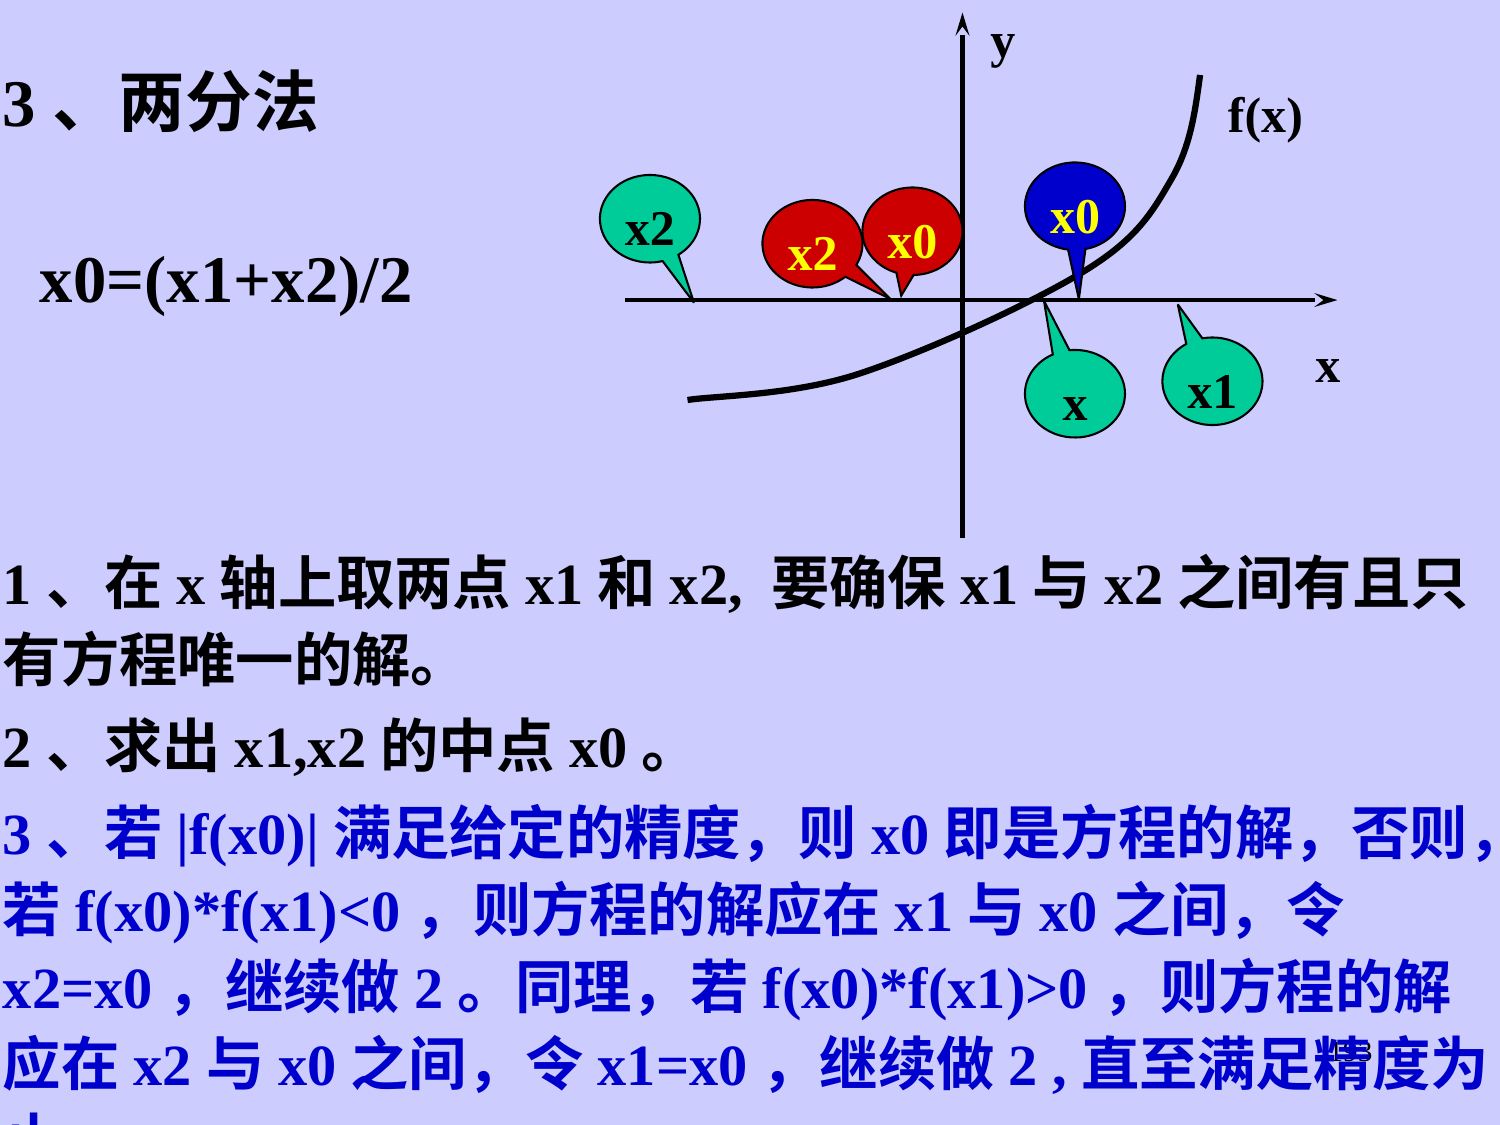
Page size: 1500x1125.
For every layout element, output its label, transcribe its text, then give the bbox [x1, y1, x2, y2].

text_box x0 [862, 187, 963, 296]
text_box 1、在x轴上取两点x1和x2, 要确保x1与x2之间有且只有方程唯一的解。 [0, 537, 1500, 696]
text_box x2 [762, 199, 891, 299]
text_box f(x) [1224, 75, 1338, 145]
text_box x0 [1024, 162, 1126, 300]
text_box 3、两分法 [0, 50, 451, 142]
text_box y [987, 0, 1113, 70]
text_box 2、求出x1,x2的中点x0。 [0, 699, 1500, 781]
text_box x1 [1162, 304, 1263, 426]
text_box x [1024, 300, 1126, 438]
text_box x0=(x1+x2)/2 [24, 212, 488, 324]
text_box 3、若|f(x0)|满足给定的精度，则x0即是方程的解，否则，若f(x0)*f(x1)<0，则方程的解应在x1与x0之间，令x2=x0，继续做2。同理，若f(x0)*f(x1)>0，则方程的解应在x2与x0之间，令x1=x0，继续做2 ,直至满足精度为止。 [0, 787, 1500, 1125]
text_box x2 [599, 174, 700, 303]
text_box x [1312, 324, 1438, 395]
